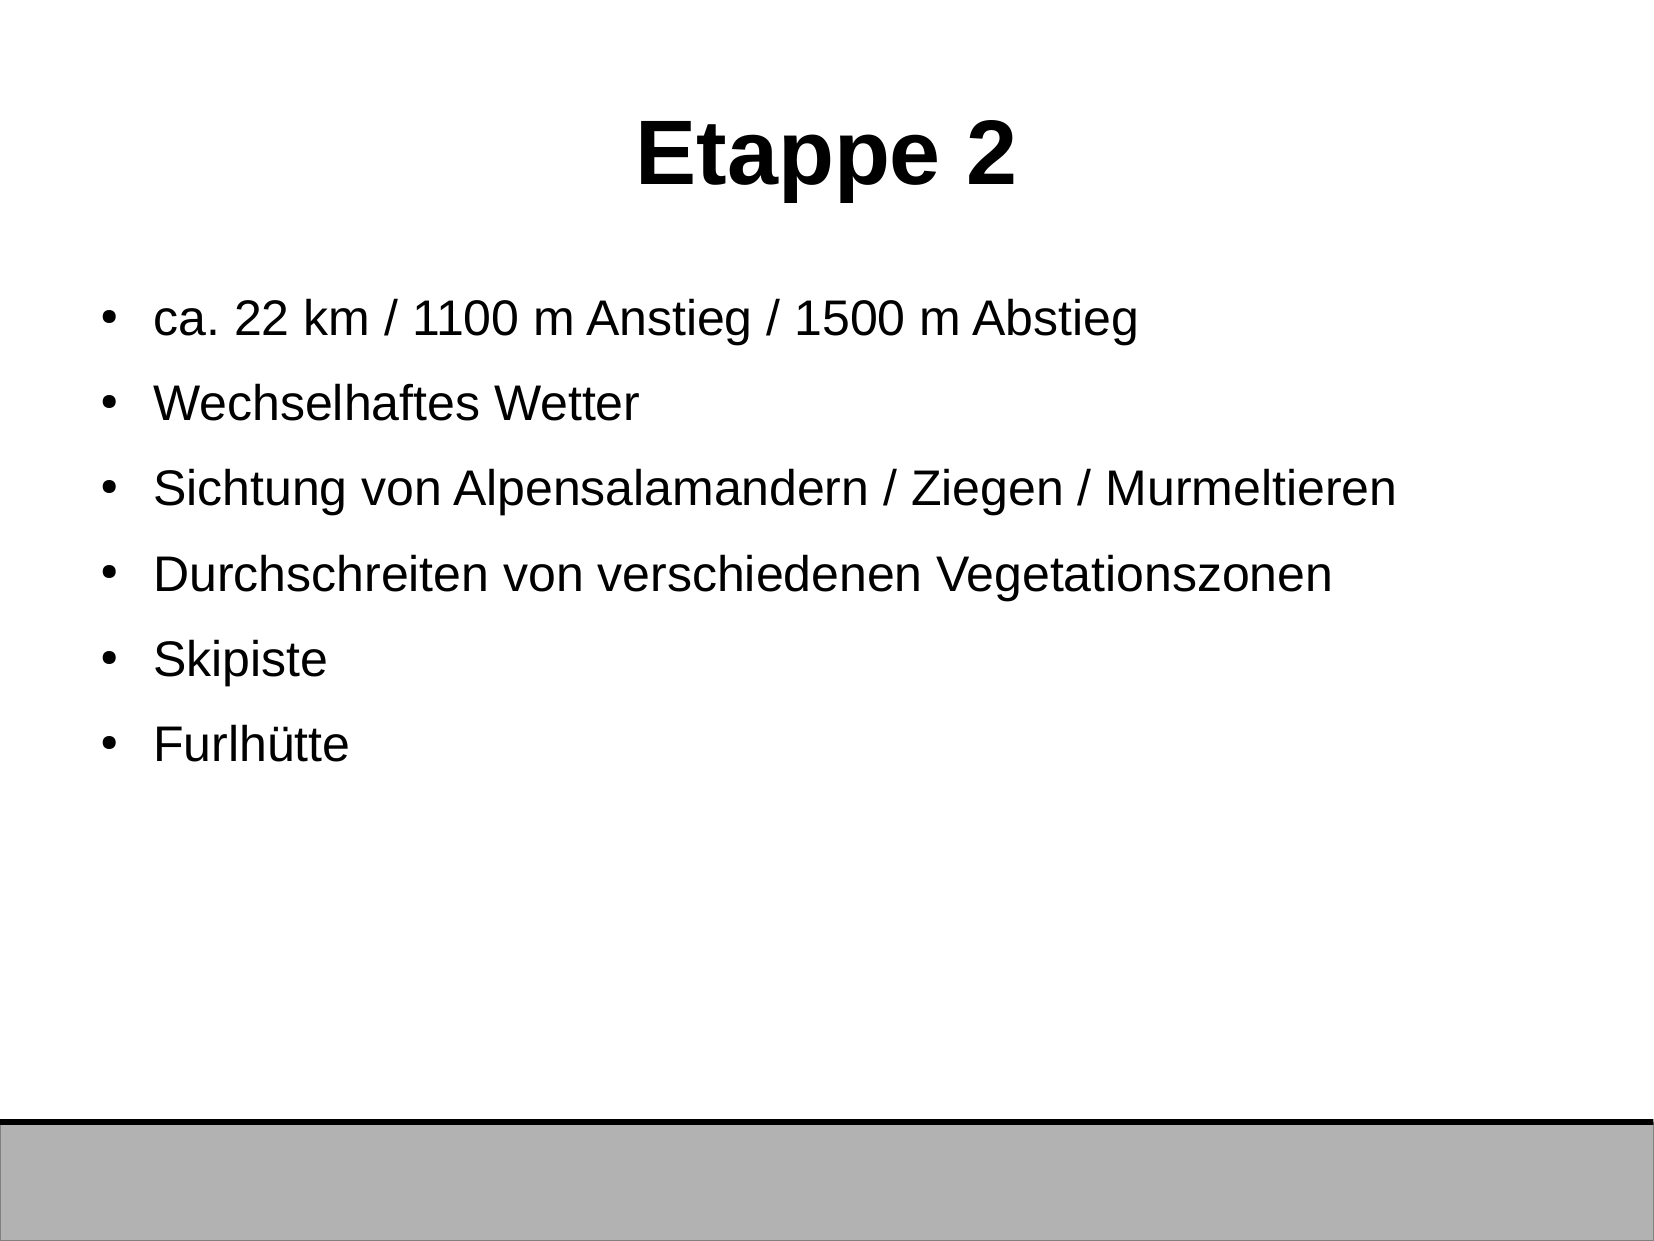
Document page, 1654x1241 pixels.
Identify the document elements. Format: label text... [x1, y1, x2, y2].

list ca. 22 km / 1100 m Anstieg / 1500 m Abstieg Wechselhaftes Wetter Sichtung von Alpensalamandern / Ziegen / Murmeltieren Durchschreiten von verschiedenen Vegetationszonen Skipiste Furlhütte [82, 290, 1571, 1109]
text_box [0, 1125, 1654, 1241]
title Etappe 2 [82, 49, 1571, 257]
